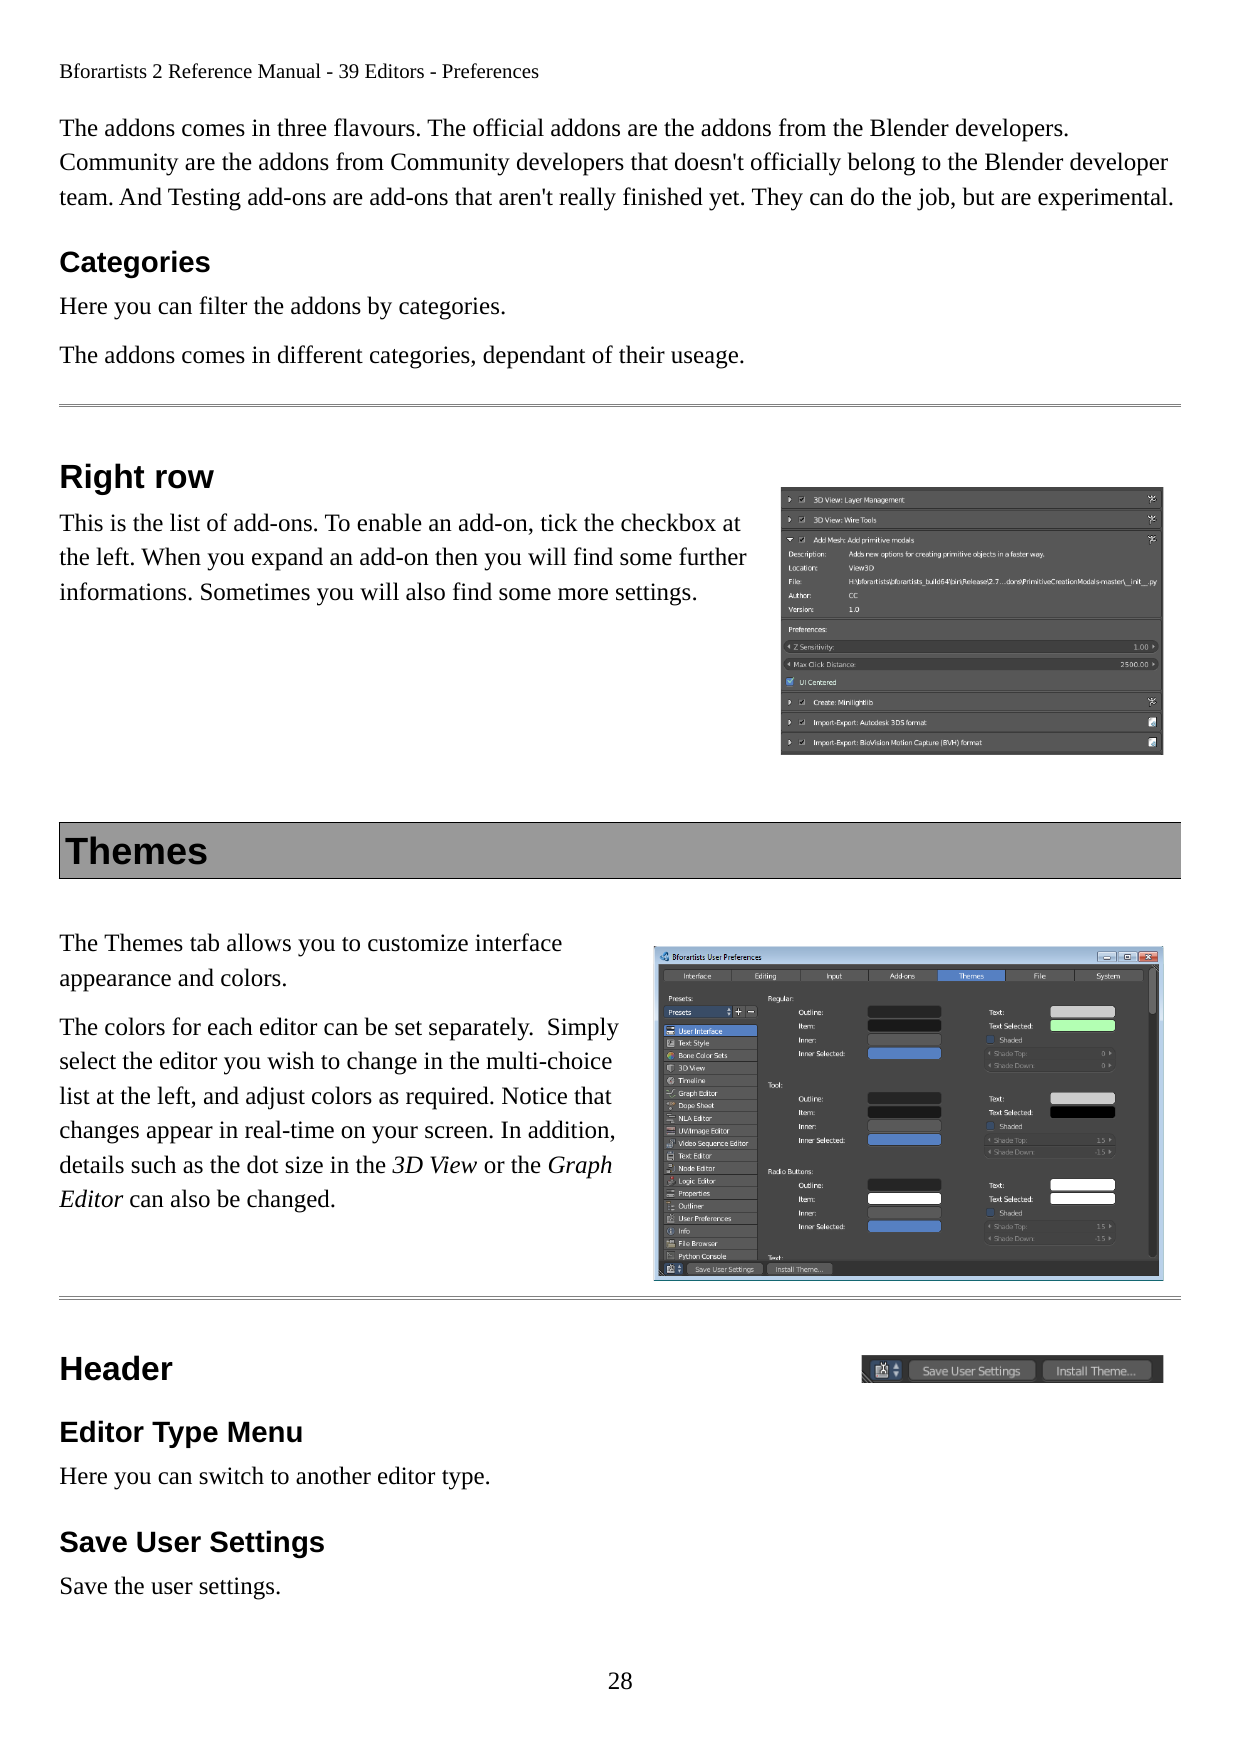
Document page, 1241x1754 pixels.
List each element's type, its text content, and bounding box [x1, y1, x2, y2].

subtitle Right row [59, 457, 1181, 495]
text The addons comes in three flavours. The official addons are the addons from the Blender developers. Community are the addons from Community developers that doesn't officially belong to the Blender developer team. And Testing add-ons are add-ons that aren't really finished yet. They can do the job, but are experimental. [59, 113, 1181, 210]
subtitle Save User Settings [59, 1525, 1181, 1559]
subtitle Header [59, 1349, 1181, 1388]
text The Themes tab allows you to customize interface appearance and colors. [59, 928, 1181, 991]
text The colors for each editor can be set separately. Simply select the editor you wish to change in the multi-choice list at the left, and adjust colors as required. Notice that changes appear in real-time on your screen. In addition, details such as the dot size in the 3D View or the Graph Editor can also be changed. [59, 1012, 653, 1213]
table_header Themes [60, 823, 1181, 878]
subtitle Editor Type Menu [59, 1415, 1181, 1449]
text Save the user settings. [59, 1571, 1181, 1600]
picture [653, 946, 1164, 1281]
text Here you can switch to another editor type. [59, 1461, 1181, 1490]
picture [780, 487, 1164, 755]
picture [861, 1355, 1164, 1383]
text Here you can filter the addons by categories. [59, 291, 1181, 320]
subtitle Categories [59, 245, 1181, 279]
text This is the list of add-ons. To enable an add-on, tick the checkbox at the left. When you expand an add-on then you will find some further informations. Sometimes you will also find some more settings. [59, 508, 780, 605]
text The addons comes in different categories, dependant of their useage. [59, 341, 1181, 369]
